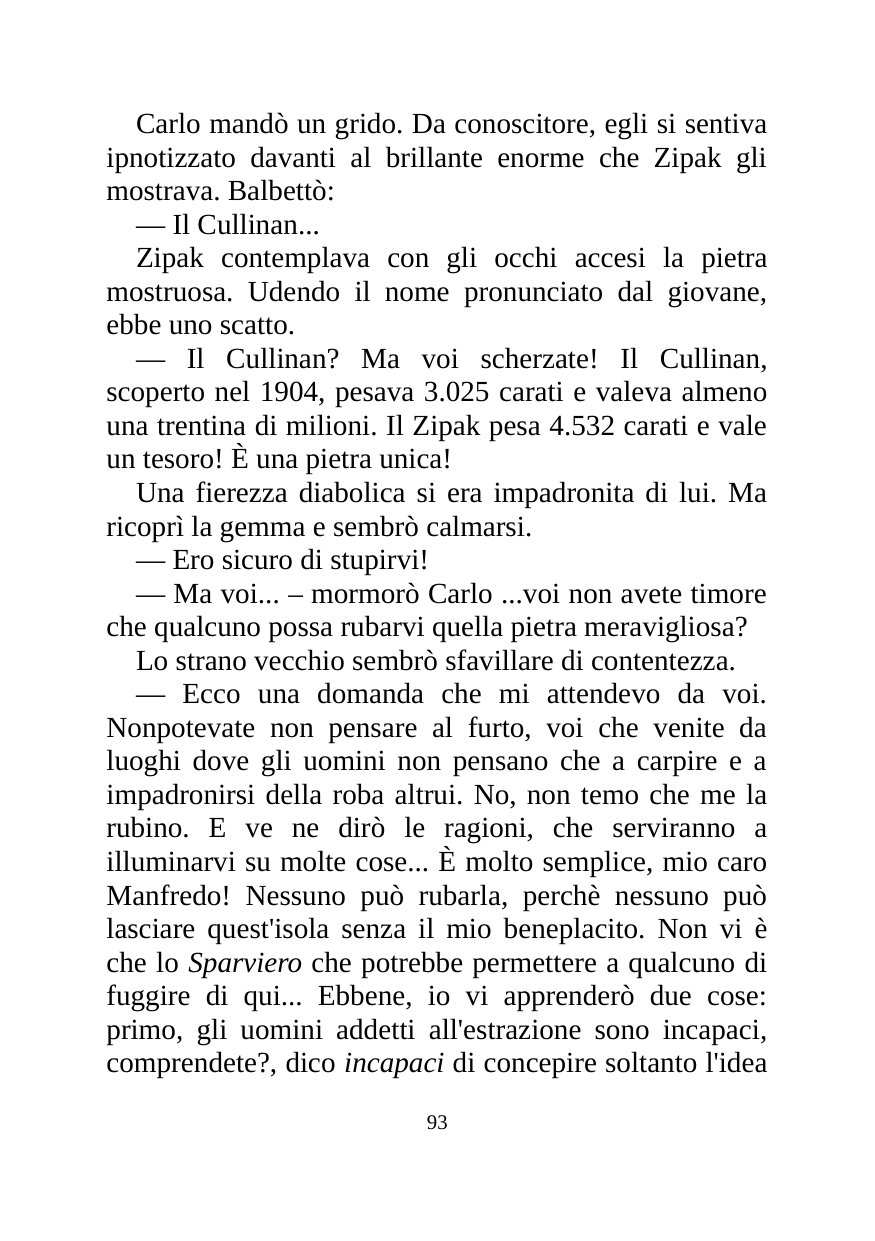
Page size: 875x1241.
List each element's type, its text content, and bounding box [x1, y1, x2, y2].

text — Ecco una domanda che mi attendevo da voi. Nonpotevate non pensare al furto, voi che venite da luoghi dove gli uomini non pensano che a carpire e a impadronirsi della roba altrui. No, non temo che me la rubino. E ve ne dirò le ragioni, che serviranno a illuminarvi su molte cose... È molto semplice, mio caro Manfredo! Nessuno può rubarla, perchè nessuno può lasciare quest'isola senza il mio beneplacito. Non vi è che lo Sparviero che potrebbe permettere a qualcuno di fuggire di qui... Ebbene, io vi apprenderò due cose: primo, gli uomini addetti all'estrazione sono incapaci, comprendete?, dico incapaci di concepire soltanto l'idea [106, 676, 768, 1079]
text Carlo mandò un grido. Da conoscitore, egli si sentiva ipnotizzato davanti al brillante enorme che Zipak gli mostrava. Balbettò: [106, 106, 768, 207]
text Lo strano vecchio sembrò sfavillare di contentezza. [106, 643, 768, 676]
text — Il Cullinan... [106, 207, 768, 240]
text — Ero sicuro di stupirvi! [106, 542, 768, 576]
text Zipak contemplava con gli occhi accesi la pietra mostruosa. Udendo il nome pronunciato dal giovane, ebbe uno scatto. [106, 240, 768, 341]
text — Ma voi... – mormorò Carlo ...voi non avete timore che qualcuno possa rubarvi quella pietra meravigliosa? [106, 576, 768, 643]
text — Il Cullinan? Ma voi scherzate! Il Cullinan, scoperto nel 1904, pesava 3.025 carati e valeva almeno una trentina di milioni. Il Zipak pesa 4.532 carati e vale un tesoro! È una pietra unica! [106, 341, 768, 475]
text Una fierezza diabolica si era impadronita di lui. Ma ricoprì la gemma e sembrò calmarsi. [106, 475, 768, 542]
